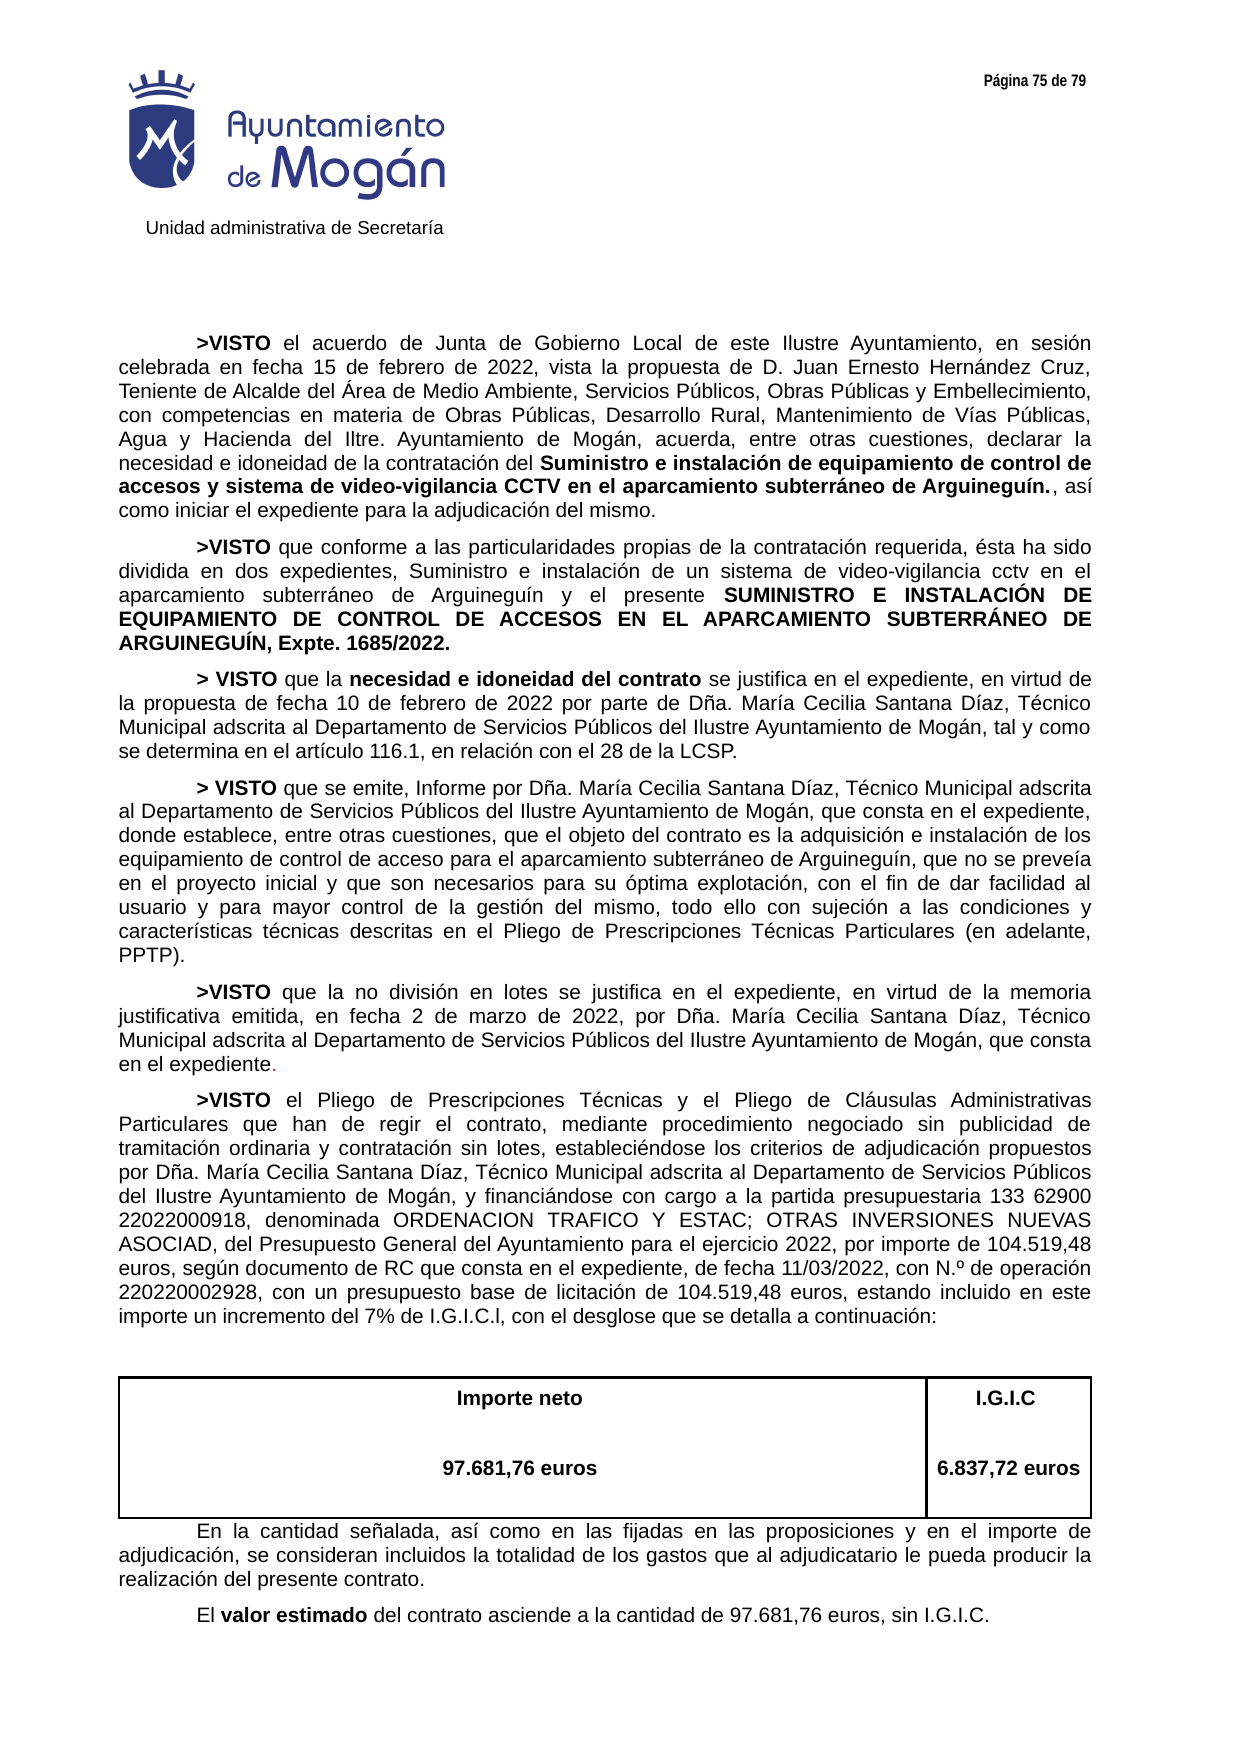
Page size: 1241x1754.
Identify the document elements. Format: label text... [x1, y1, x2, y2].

text >VISTO el Pliego de Prescripciones Técnicas y el Pliego de Cláusulas Administrativas Particulares que han de regir el contrato, mediante procedimiento negociado sin publicidad de tramitación ordinaria y contratación sin lotes, estableciéndose los criterios de adjudicación propuestos por Dña. María Cecilia Santana Díaz, Técnico Municipal adscrita al Departamento de Servicios Públicos del Ilustre Ayuntamiento de Mogán, y financiándose con cargo a la partida presupuestaria 133 62900 22022000918, denominada ORDENACION TRAFICO Y ESTAC; OTRAS INVERSIONES NUEVAS ASOCIAD, del Presupuesto General del Ayuntamiento para el ejercicio 2022, por importe de 104.519,48 euros, según documento de RC que consta en el expediente, de fecha 11/03/2022, con N.º de operación 220220002928, con un presupuesto base de licitación de 104.519,48 euros, estando incluido en este importe un incremento del 7% de I.G.I.C.l, con el desglose que se detalla a continuación: [118, 1088, 1092, 1327]
table_header Importe neto [120, 1379, 925, 1447]
text > VISTO que la necesidad e idoneidad del contrato se justifica en el expediente, en virtud de la propuesta de fecha 10 de febrero de 2022 por parte de Dña. María Cecilia Santana Díaz, Técnico Municipal adscrita al Departamento de Servicios Públicos del Ilustre Ayuntamiento de Mogán, tal y como se determina en el artículo 116.1, en relación con el 28 de la LCSP. [118, 667, 1092, 763]
text >VISTO que conforme a las particularidades propias de la contratación requerida, ésta ha sido dividida en dos expedientes, Suministro e instalación de un sistema de video-vigilancia cctv en el aparcamiento subterráneo de Arguineguín y el presente SUMINISTRO E INSTALACIÓN DE EQUIPAMIENTO DE CONTROL DE ACCESOS EN EL APARCAMIENTO SUBTERRÁNEO DE ARGUINEGUÍN, Expte. 1685/2022. [118, 535, 1092, 654]
text >VISTO el acuerdo de Junta de Gobierno Local de este Ilustre Ayuntamiento, en sesión celebrada en fecha 15 de febrero de 2022, vista la propuesta de D. Juan Ernesto Hernández Cruz, Teniente de Alcalde del Área de Medio Ambiente, Servicios Públicos, Obras Públicas y Embellecimiento, con competencias en materia de Obras Públicas, Desarrollo Rural, Mantenimiento de Vías Públicas, Agua y Hacienda del Iltre. Ayuntamiento de Mogán, acuerda, entre otras cuestiones, declarar la necesidad e idoneidad de la contratación del Suministro e instalación de equipamiento de control de accesos y sistema de video-vigilancia CCTV en el aparcamiento subterráneo de Arguineguín., así como iniciar el expediente para la adjudicación del mismo. [118, 331, 1092, 522]
table_cell 6.837,72 euros [928, 1448, 1090, 1517]
text El valor estimado del contrato asciende a la cantidad de 97.681,76 euros, sin I.G.I.C. [118, 1603, 1092, 1627]
table_header I.G.I.C [928, 1379, 1090, 1447]
picture [128, 70, 445, 206]
text >VISTO que la no división en lotes se justifica en el expediente, en virtud de la memoria justificativa emitida, en fecha 2 de marzo de 2022, por Dña. María Cecilia Santana Díaz, Técnico Municipal adscrita al Departamento de Servicios Públicos del Ilustre Ayuntamiento de Mogán, que consta en el expediente. [118, 979, 1092, 1075]
table_cell 97.681,76 euros [120, 1448, 925, 1517]
text > VISTO que se emite, Informe por Dña. María Cecilia Santana Díaz, Técnico Municipal adscrita al Departamento de Servicios Públicos del Ilustre Ayuntamiento de Mogán, que consta en el expediente, donde establece, entre otras cuestiones, que el objeto del contrato es la adquisición e instalación de los equipamiento de control de acceso para el aparcamiento subterráneo de Arguineguín, que no se preveía en el proyecto inicial y que son necesarios para su óptima explotación, con el fin de dar facilidad al usuario y para mayor control de la gestión del mismo, todo ello con sujeción a las condiciones y características técnicas descritas en el Pliego de Prescripciones Técnicas Particulares (en adelante, PPTP). [118, 775, 1092, 967]
text En la cantidad señalada, así como en las fijadas en las proposiciones y en el importe de adjudicación, se consideran incluidos la totalidad de los gastos que al adjudicatario le pueda producir la realización del presente contrato. [118, 1519, 1092, 1591]
